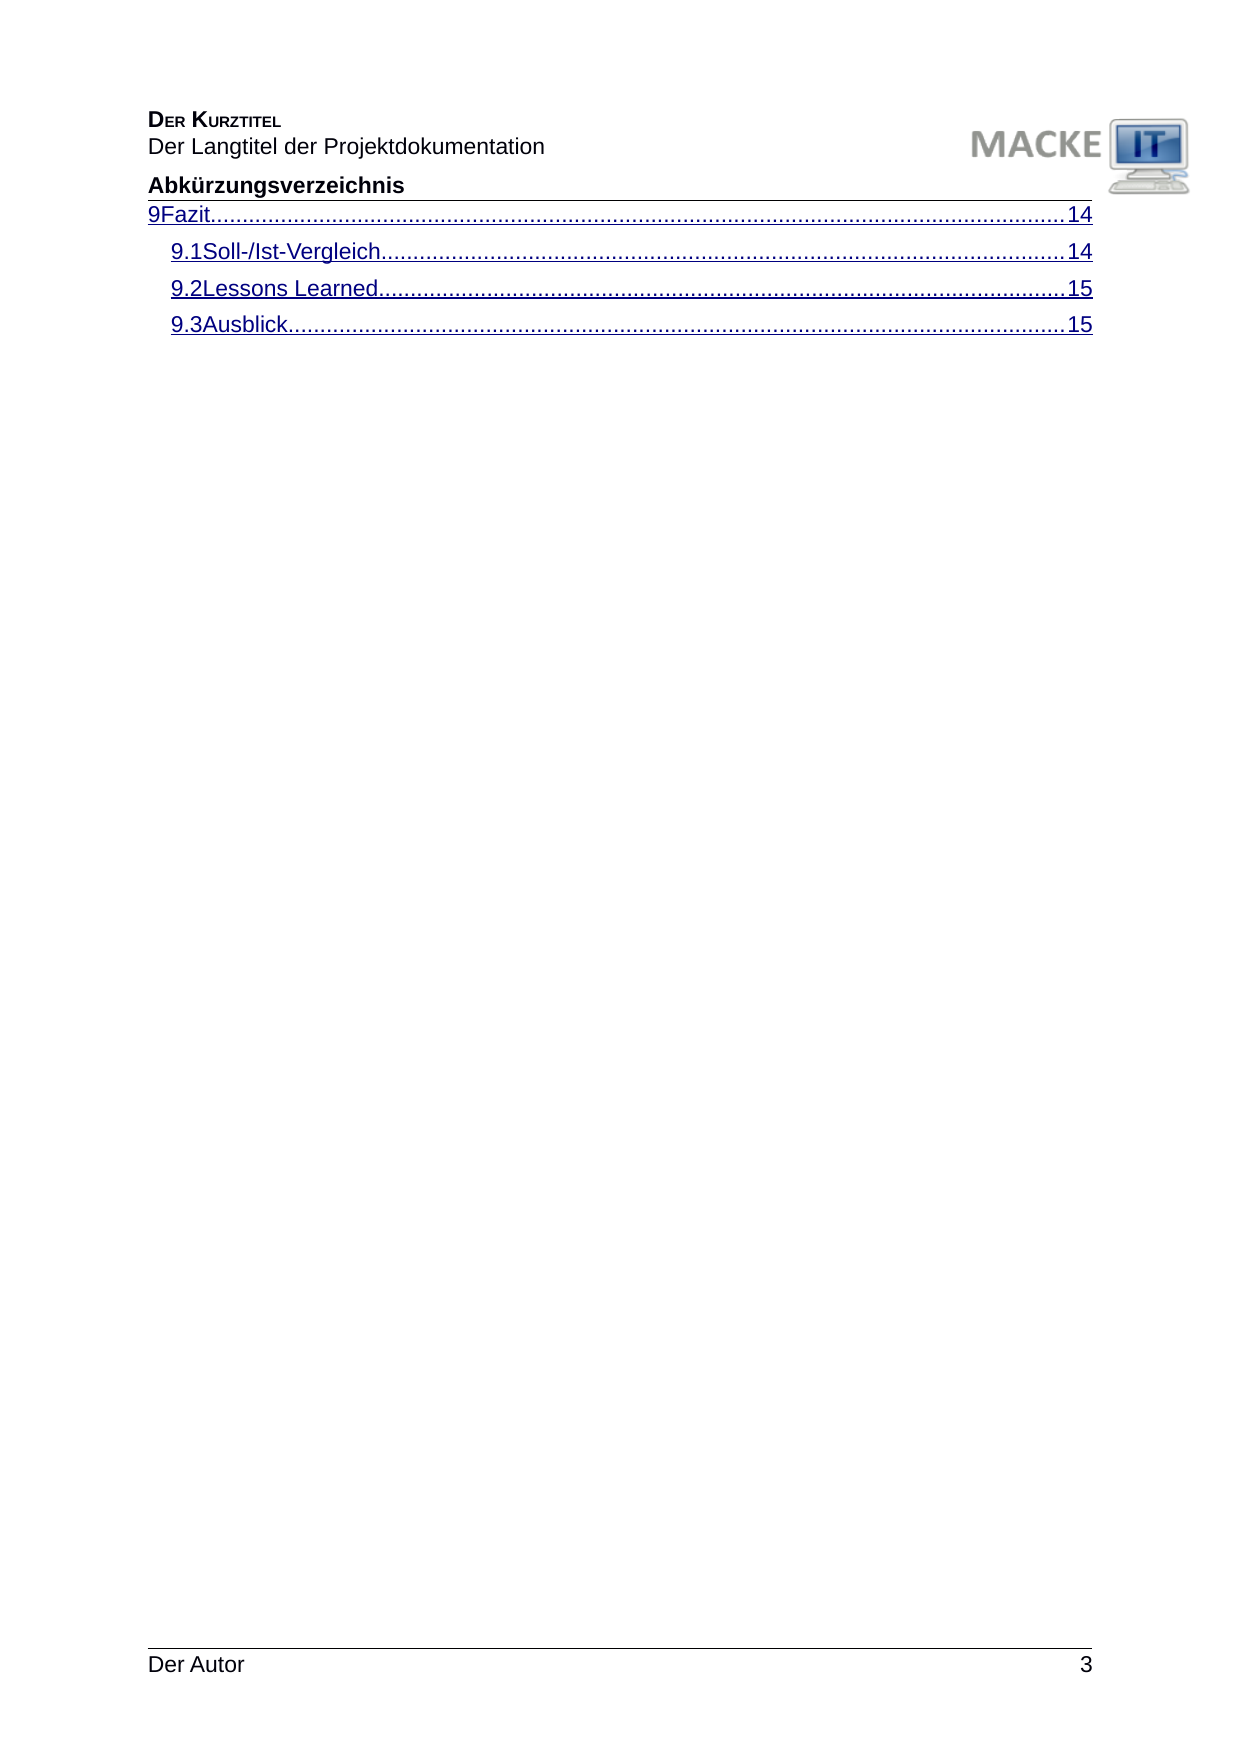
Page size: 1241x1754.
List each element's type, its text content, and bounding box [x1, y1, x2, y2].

text 9Fazit 14 [148, 201, 1092, 224]
text 9.1Soll-/Ist-Vergleich 14 [171, 238, 1092, 261]
picture [959, 106, 1197, 201]
text 9.2Lessons Learned 15 [171, 274, 1092, 297]
text 9.3Ausblick 15 [171, 311, 1092, 334]
